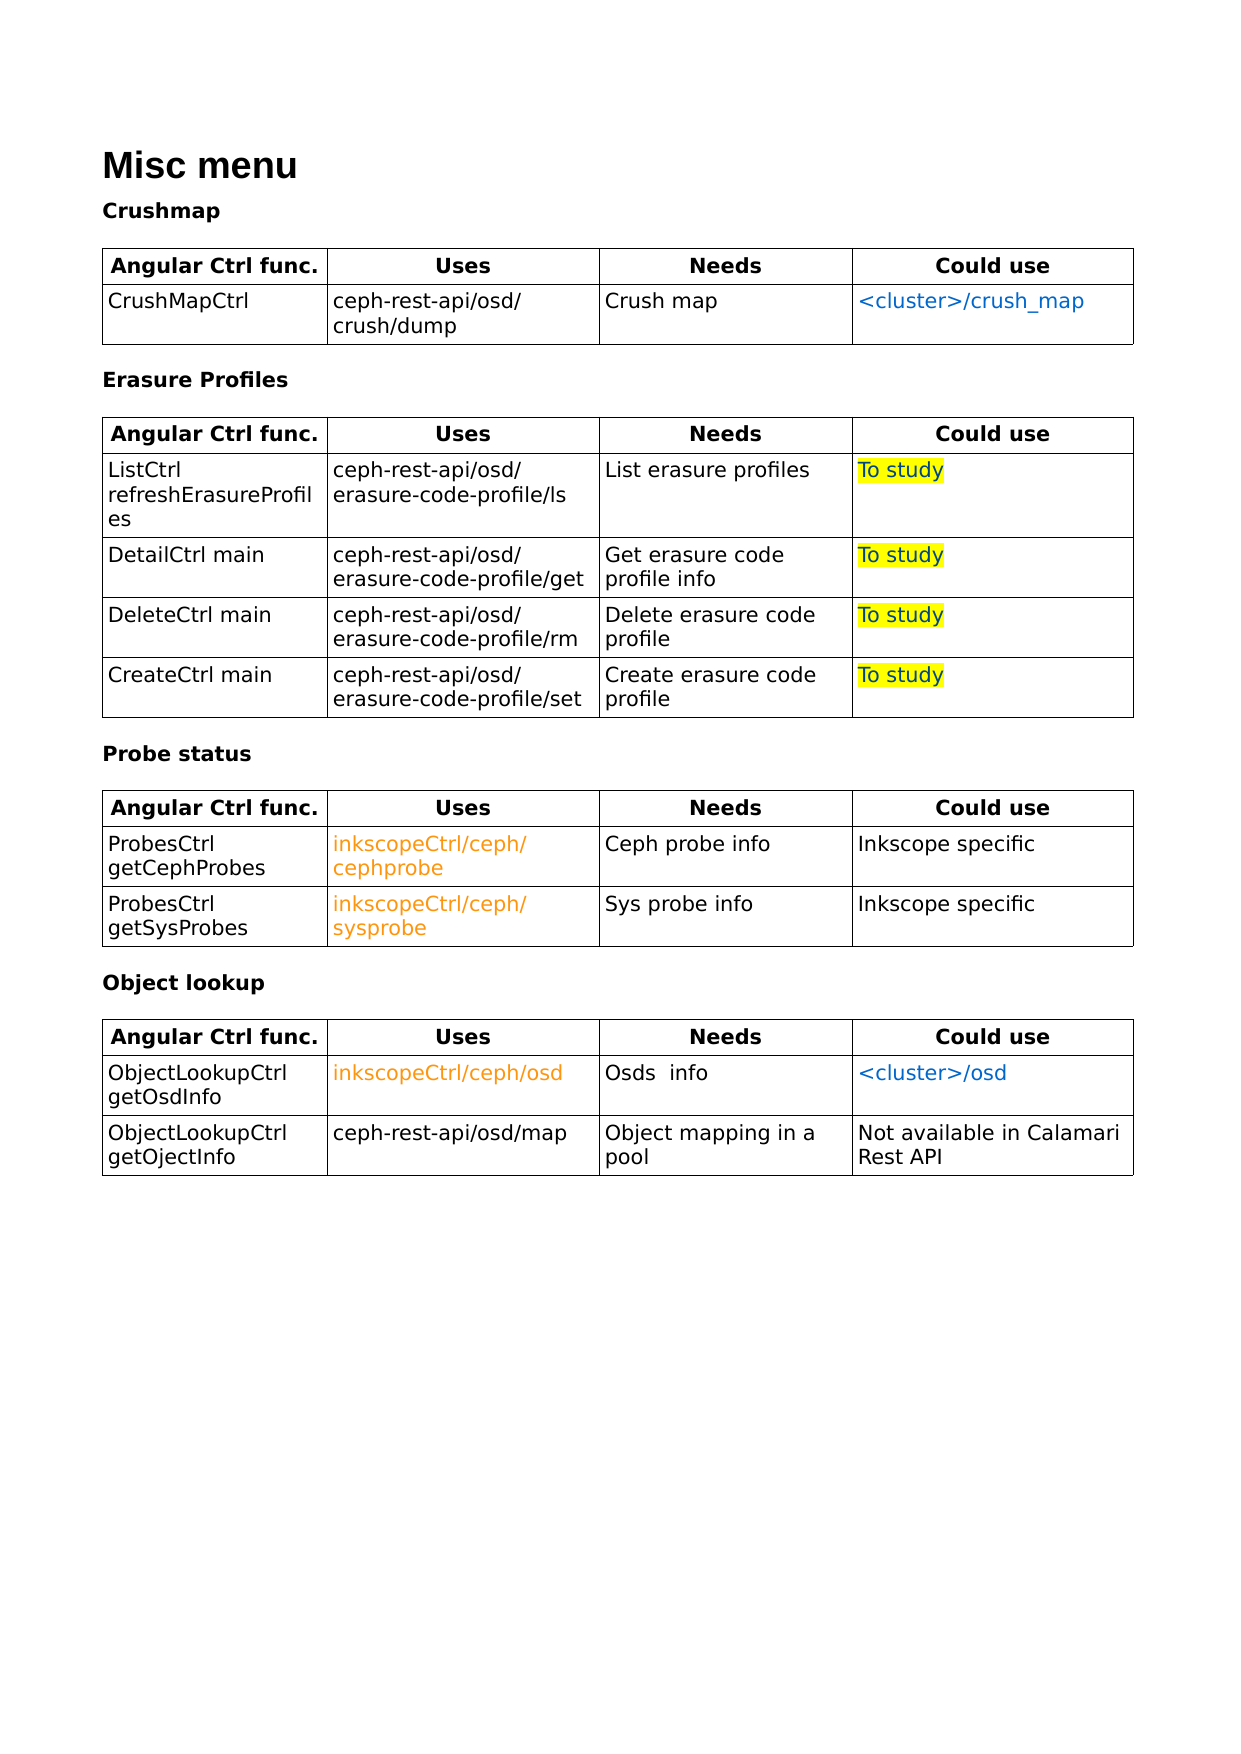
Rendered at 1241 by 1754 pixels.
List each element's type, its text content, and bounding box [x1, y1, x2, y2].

table_header Needs [600, 418, 852, 452]
table_header Uses [328, 791, 599, 826]
table_cell <cluster>/osd [853, 1056, 1133, 1115]
table_header Could use [853, 1020, 1133, 1055]
table_cell Delete erasure code profile [600, 598, 852, 657]
table_cell Sys probe info [600, 887, 852, 946]
table_cell Not available in Calamari Rest API [853, 1116, 1133, 1175]
table_cell Inkscope specific [853, 887, 1133, 946]
table_cell To study [853, 658, 1133, 717]
table_cell Object mapping in a pool [600, 1116, 852, 1175]
table_header Angular Ctrl func. [103, 249, 327, 284]
table_cell ProbesCtrl getCephProbes [103, 827, 327, 886]
table_cell DeleteCtrl main [103, 598, 327, 657]
subtitle Misc menu [102, 143, 1138, 187]
table_header Angular Ctrl func. [103, 418, 327, 452]
table_header Could use [853, 249, 1133, 284]
table_cell Osds info [600, 1056, 852, 1115]
table_cell <cluster>/crush_map [853, 285, 1133, 344]
table_cell ceph-rest-api/osd/erasure-code-profile/ls [328, 454, 599, 537]
table_header Could use [853, 418, 1133, 452]
table_cell ObjectLookupCtrl getOsdInfo [103, 1056, 327, 1115]
table_cell List erasure profiles [600, 454, 852, 537]
table_cell inkscopeCtrl/ceph/osd [328, 1056, 599, 1115]
table_header Uses [328, 249, 599, 284]
table_header Angular Ctrl func. [103, 1020, 327, 1055]
table_cell To study [853, 538, 1133, 597]
table_cell CrushMapCtrl [103, 285, 327, 344]
table_cell ceph-rest-api/osd/erasure-code-profile/set [328, 658, 599, 717]
table_cell Ceph probe info [600, 827, 852, 886]
table_header Uses [328, 418, 599, 452]
text Object lookup [102, 971, 1138, 995]
table_cell ObjectLookupCtrl getOjectInfo [103, 1116, 327, 1175]
table_cell CreateCtrl main [103, 658, 327, 717]
table_header Could use [853, 791, 1133, 826]
table_cell ProbesCtrl getSysProbes [103, 887, 327, 946]
table_cell ceph-rest-api/osd/erasure-code-profile/rm [328, 598, 599, 657]
table_cell inkscopeCtrl/ceph/sysprobe [328, 887, 599, 946]
table_cell DetailCtrl main [103, 538, 327, 597]
table_cell Create erasure code profile [600, 658, 852, 717]
table_cell ceph-rest-api/osd/erasure-code-profile/get [328, 538, 599, 597]
table_cell Inkscope specific [853, 827, 1133, 886]
text Probe status [102, 742, 1138, 766]
table_header Needs [600, 1020, 852, 1055]
table_cell inkscopeCtrl/ceph/cephprobe [328, 827, 599, 886]
table_header Needs [600, 249, 852, 284]
text Erasure Profiles [102, 368, 1138, 392]
table_header Angular Ctrl func. [103, 791, 327, 826]
table_cell ceph-rest-api/osd/crush/dump [328, 285, 599, 344]
table_header Needs [600, 791, 852, 826]
table_cell Crush map [600, 285, 852, 344]
text Crushmap [102, 199, 1138, 223]
table_cell ListCtrl refreshErasureProfiles [103, 454, 327, 537]
table_header Uses [328, 1020, 599, 1055]
table_cell To study [853, 598, 1133, 657]
table_cell ceph-rest-api/osd/map [328, 1116, 599, 1175]
table_cell To study [853, 454, 1133, 537]
table_cell Get erasure code profile info [600, 538, 852, 597]
